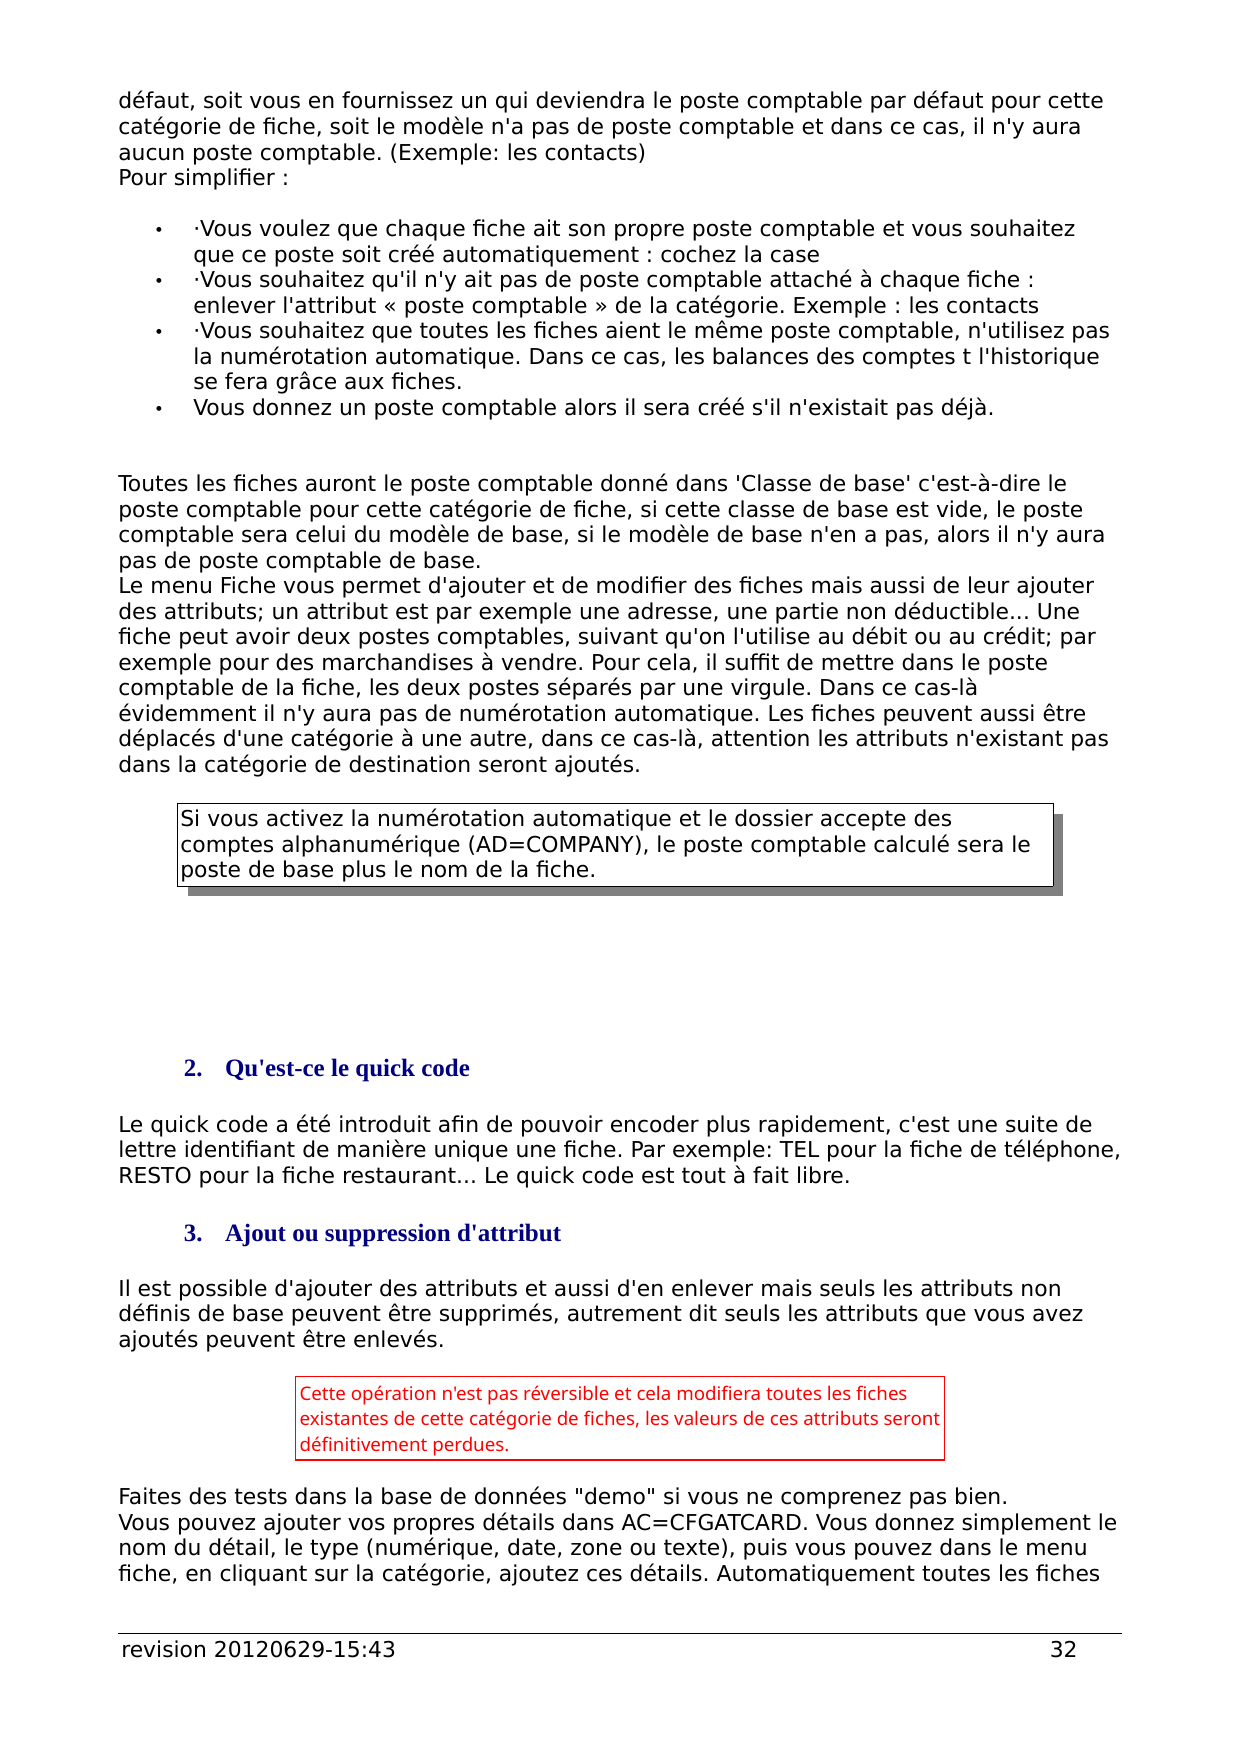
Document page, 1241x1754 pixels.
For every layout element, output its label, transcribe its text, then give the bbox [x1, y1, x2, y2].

subtitle Ajout ou suppression d'attribut [177, 1218, 1122, 1246]
text Toutes les fiches auront le poste comptable donné dans 'Classe de base' c'est-à-dire le poste comptable pour cette catégorie de fiche, si cette classe de base est vide, le poste comptable sera celui du modèle de base, si le modèle de base n'en a pas, alors il n'y aura pas de poste comptable de base. [118, 471, 1122, 573]
text Le menu Fiche vous permet d'ajouter et de modifier des fiches mais aussi de leur ajouter des attributs; un attribut est par exemple une adresse, une partie non déductible... Une fiche peut avoir deux postes comptables, suivant qu'on l'utilise au débit ou au crédit; par exemple pour des marchandises à vendre. Pour cela, il suffit de mettre dans le poste comptable de la fiche, les deux postes séparés par une virgule. Dans ce cas-là évidemment il n'y aura pas de numérotation automatique. Les fiches peuvent aussi être déplacés d'une catégorie à une autre, dans ce cas-là, attention les attributs n'existant pas dans la catégorie de destination seront ajoutés. [118, 573, 1122, 778]
text Pour simplifier : [118, 165, 1122, 191]
text Le quick code a été introduit afin de pouvoir encoder plus rapidement, c'est une suite de lettre identifiant de manière unique une fiche. Par exemple: TEL pour la fiche de téléphone, RESTO pour la fiche restaurant... Le quick code est tout à fait libre. [118, 1112, 1122, 1188]
list ·Vous souhaitez qu'il n'y ait pas de poste comptable attaché à chaque fiche : enlever l'attribut « poste comptable » de la catégorie. Exemple : les contacts [156, 267, 1122, 318]
list ·Vous voulez que chaque fiche ait son propre poste comptable et vous souhaitez que ce poste soit créé automatiquement : cochez la case [156, 216, 1122, 267]
text Vous pouvez ajouter vos propres détails dans AC=CFGATCARD. Vous donnez simplement le nom du détail, le type (numérique, date, zone ou texte), puis vous pouvez dans le menu fiche, en cliquant sur la catégorie, ajoutez ces détails. Automatiquement toutes les fiches [118, 1510, 1122, 1586]
text Faites des tests dans la base de données "demo" si vous ne comprenez pas bien. [118, 1484, 1122, 1510]
text Cette opération n'est pas réversible et cela modifiera toutes les fiches existantes de cette catégorie de fiches, les valeurs de ces attributs seront définitivement perdues. [296, 1377, 944, 1459]
text Il est possible d'ajouter des attributs et aussi d'en enlever mais seuls les attributs non définis de base peuvent être supprimés, autrement dit seuls les attributs que vous avez ajoutés peuvent être enlevés. [118, 1276, 1122, 1352]
list ·Vous souhaitez que toutes les fiches aient le même poste comptable, n'utilisez pas la numérotation automatique. Dans ce cas, les balances des comptes t l'historique se fera grâce aux fiches. [156, 318, 1122, 395]
list Vous donnez un poste comptable alors il sera créé s'il n'existait pas déjà. [156, 395, 1122, 420]
text défaut, soit vous en fournissez un qui deviendra le poste comptable par défaut pour cette catégorie de fiche, soit le modèle n'a pas de poste comptable et dans ce cas, il n'y aura aucun poste comptable. (Exemple: les contacts) [118, 88, 1122, 165]
subtitle Qu'est-ce le quick code [177, 1053, 1122, 1082]
text Si vous activez la numérotation automatique et le dossier accepte des comptes alphanumérique (AD=COMPANY), le poste comptable calculé sera le poste de base plus le nom de la fiche. [178, 804, 1052, 886]
